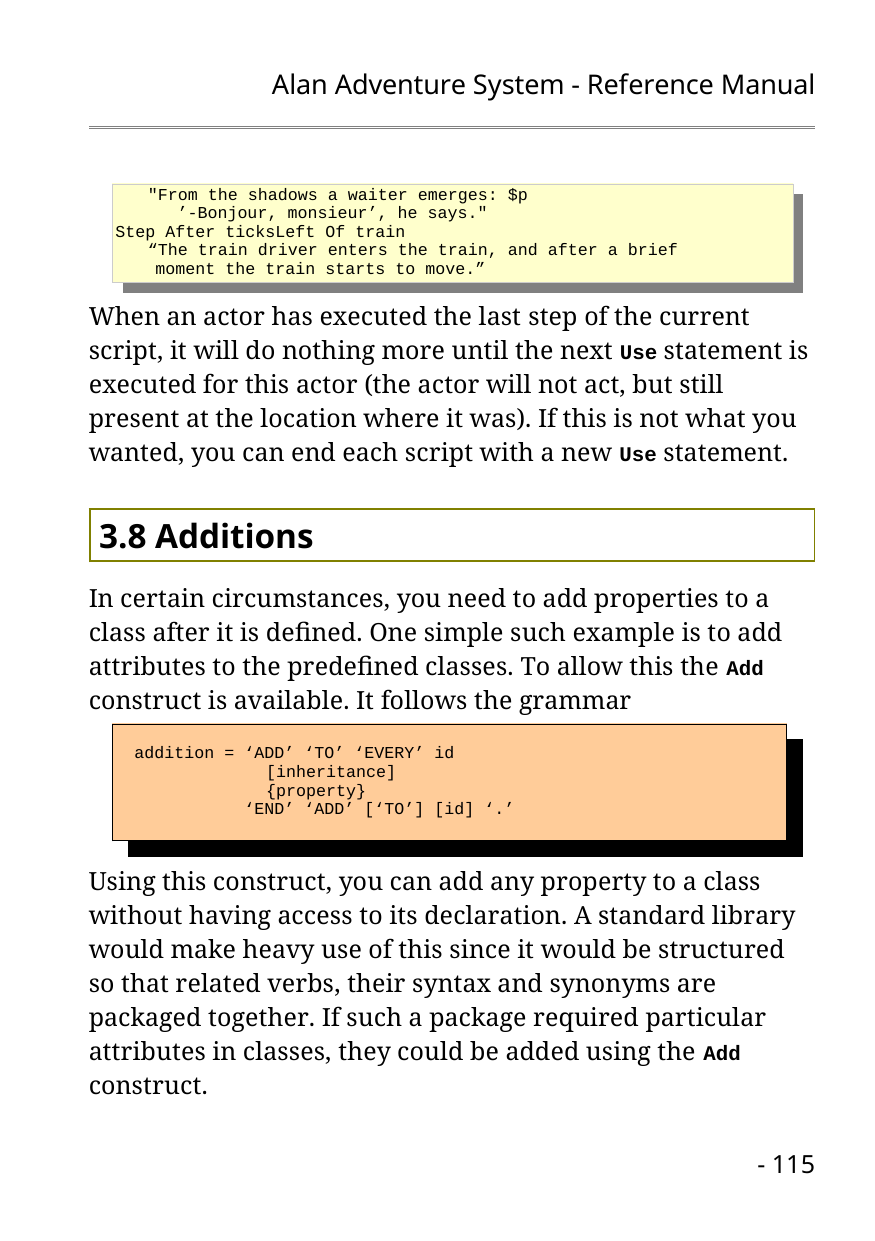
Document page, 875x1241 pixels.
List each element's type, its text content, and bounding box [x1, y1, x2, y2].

text addition = ‘ADD’ ‘TO’ ‘EVERY’ id [inheritance] {property} ‘END’ ‘ADD’ [‘TO’] [id] ‘.’ [113, 725, 786, 840]
text Step After ticksLeft Of train “The train driver enters the train, and after a brief moment the train starts to move.” [113, 221, 793, 282]
text Using this construct, you can add any property to a class without having access to its declaration. A standard library would make heavy use of this since it would be structured so that related verbs, their syntax and synonyms are packaged together. If such a package required particular attributes in classes, they could be added using the Add construct. [88, 864, 815, 1102]
text In certain circumstances, you need to add properties to a class after it is defined. One simple such example is to add attributes to the predefined classes. To allow this the Add construct is available. It follows the grammar [88, 581, 815, 717]
text "From the shadows a waiter emerges: $p ’-Bonjour, monsieur’, he says." [113, 185, 793, 221]
text When an actor has executed the last step of the current script, it will do noth­ing more until the next Use statement is executed for this actor (the actor will not act, but still present at the location where it was). If this is not what you wanted, you can end each script with a new Use statement. [88, 299, 815, 469]
subtitle Additions [91, 510, 814, 560]
